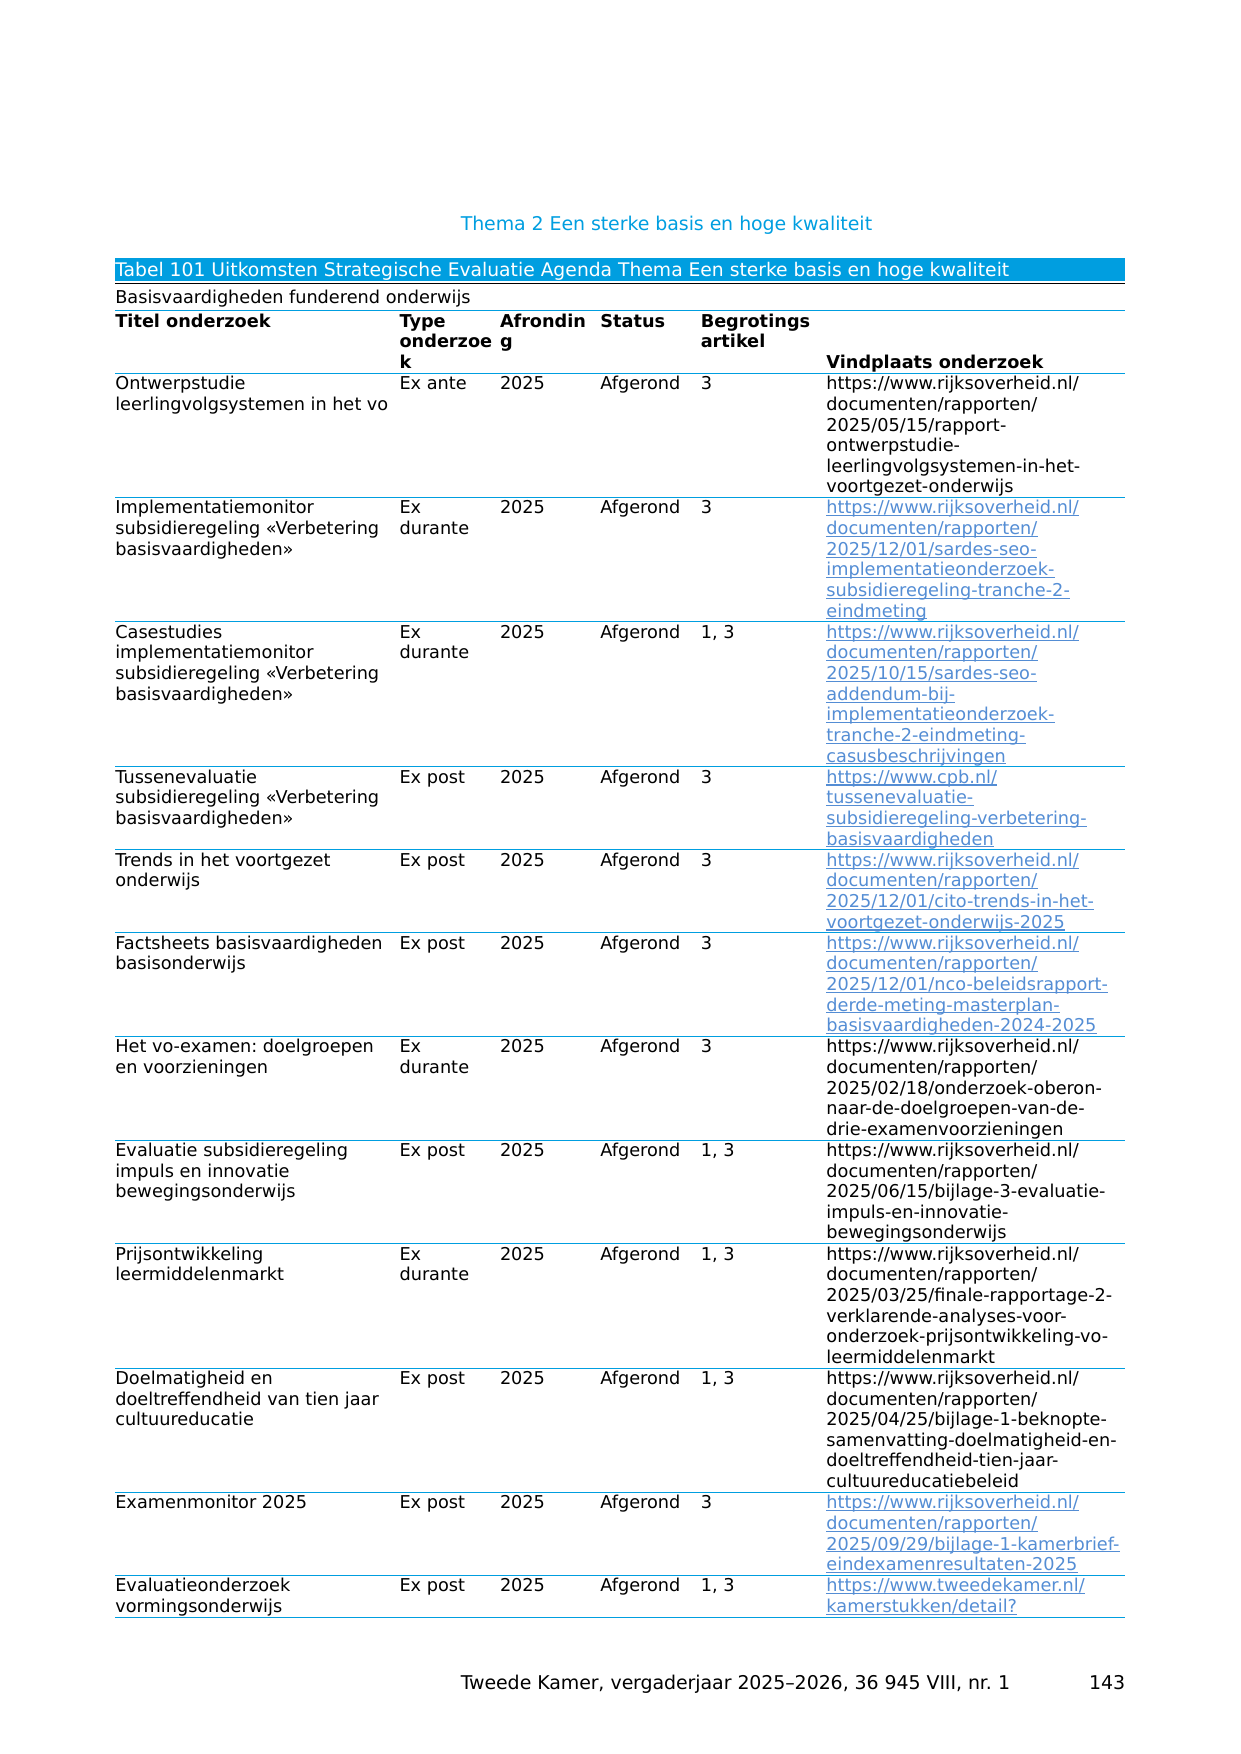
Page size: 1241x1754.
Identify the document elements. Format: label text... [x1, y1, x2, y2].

table_cell https://www.rijksoverheid.nl/documenten/rapporten/2025/06/15/bijlage-3-evaluatie-impuls-en-innovatie-bewegingsonderwijs [823, 1141, 1125, 1243]
table_cell 2025 [497, 1244, 597, 1367]
table_cell Afgerond [597, 1037, 698, 1139]
table_cell Ex post [396, 850, 497, 932]
table_cell Evaluatieonderzoek vormingsonderwijs [115, 1576, 396, 1616]
table_cell 3 [698, 850, 823, 932]
table_cell Afgerond [597, 850, 698, 932]
table_cell Ex post [396, 1493, 497, 1575]
table_cell Titel onderzoek [115, 311, 396, 373]
table_cell Afgerond [597, 622, 698, 766]
table_cell 2025 [497, 374, 597, 497]
table_cell 3 [698, 767, 823, 849]
table_cell 3 [698, 1037, 823, 1139]
table_cell Begrotingsartikel [698, 311, 823, 373]
table_cell Basisvaardigheden funderend onderwijs [115, 284, 1125, 310]
table_cell https://www.rijksoverheid.nl/documenten/rapporten/2025/02/18/onderzoek-oberon-naar-de-doelgroepen-van-de-drie-examenvoorzieningen [823, 1037, 1125, 1139]
table_cell Ex post [396, 1369, 497, 1492]
table_cell Ex post [396, 1576, 497, 1616]
table_cell Afgerond [597, 1141, 698, 1243]
table_cell Afgerond [597, 1576, 698, 1616]
table_cell Afgerond [597, 498, 698, 621]
table_cell Afgerond [597, 767, 698, 849]
table_cell 3 [698, 498, 823, 621]
table_cell 2025 [497, 933, 597, 1036]
table_cell https://www.rijksoverheid.nl/documenten/rapporten/2025/03/25/finale-rapportage-2-verklarende-analyses-voor-onderzoek-prijsontwikkeling-vo-leermiddelenmarkt [823, 1244, 1125, 1367]
table_cell Ex durante [396, 1244, 497, 1367]
table_cell 1, 3 [698, 1141, 823, 1243]
table_cell Ex durante [396, 1037, 497, 1139]
table_cell Ex post [396, 933, 497, 1036]
table_cell https://www.rijksoverheid.nl/documenten/rapporten/2025/12/01/cito-trends-in-het-voortgezet-onderwijs-2025 [823, 850, 1125, 932]
table_cell Doelmatigheid en doeltreffendheid van tien jaar cultuureducatie [115, 1369, 396, 1492]
table_cell Ex durante [396, 622, 497, 766]
table_cell 2025 [497, 1037, 597, 1139]
table_cell Ex ante [396, 374, 497, 497]
table_cell Examenmonitor 2025 [115, 1493, 396, 1575]
table_cell https://www.rijksoverheid.nl/documenten/rapporten/2025/12/01/nco-beleidsrapport-derde-meting-masterplan-basisvaardigheden-2024-2025 [823, 933, 1125, 1036]
table_cell 2025 [497, 498, 597, 621]
table_cell https://www.cpb.nl/tussenevaluatie-subsidieregeling-verbetering-basisvaardigheden [823, 767, 1125, 849]
table_cell Tussenevaluatie subsidieregeling «Verbetering basisvaardigheden» [115, 767, 396, 849]
table_cell Evaluatie subsidieregeling impuls en innovatie bewegingsonderwijs [115, 1141, 396, 1243]
table_cell 2025 [497, 622, 597, 766]
table_cell Vindplaats onderzoek [823, 311, 1125, 373]
table_cell 2025 [497, 767, 597, 849]
table_cell 1, 3 [698, 1244, 823, 1367]
table_cell 3 [698, 933, 823, 1036]
table_cell https://www.rijksoverheid.nl/documenten/rapporten/2025/05/15/rapport-ontwerpstudie-leerlingvolgsystemen-in-het-voortgezet-onderwijs [823, 374, 1125, 497]
table_cell Prijsontwikkeling leermiddelenmarkt [115, 1244, 396, 1367]
table_cell Trends in het voortgezet onderwijs [115, 850, 396, 932]
table_cell https://www.rijksoverheid.nl/documenten/rapporten/2025/10/15/sardes-seo-addendum-bij-implementatieonderzoek-tranche-2-eindmeting-casusbeschrijvingen [823, 622, 1125, 766]
table_cell 3 [698, 1493, 823, 1575]
table_cell 2025 [497, 1576, 597, 1616]
table_cell Ex durante [396, 498, 497, 621]
table_cell https://www.rijksoverheid.nl/documenten/rapporten/2025/12/01/sardes-seo-implementatieonderzoek-subsidieregeling-tranche-2-eindmeting [823, 498, 1125, 621]
table_cell Afgerond [597, 1493, 698, 1575]
title Thema 2 Een sterke basis en hoge kwaliteit [461, 213, 1125, 235]
table_cell 2025 [497, 1141, 597, 1243]
table_cell https://www.rijksoverheid.nl/documenten/rapporten/2025/04/25/bijlage-1-beknopte-samenvatting-doelmatigheid-en-doeltreffendheid-tien-jaar-cultuureducatiebeleid [823, 1369, 1125, 1492]
table_cell 1, 3 [698, 1369, 823, 1492]
table_cell Implementatiemonitor subsidieregeling «Verbetering basisvaardigheden» [115, 498, 396, 621]
table_cell https://www.rijksoverheid.nl/documenten/rapporten/2025/09/29/bijlage-1-kamerbrief-eindexamenresultaten-2025 [823, 1493, 1125, 1575]
table_cell Afronding [497, 311, 597, 373]
table_cell Casestudies implementatiemonitor subsidieregeling «Verbetering basisvaardigheden» [115, 622, 396, 766]
table_cell Afgerond [597, 933, 698, 1036]
table_cell Factsheets basisvaardigheden basisonderwijs [115, 933, 396, 1036]
table_cell 3 [698, 374, 823, 497]
table_cell 2025 [497, 1369, 597, 1492]
table_cell Type onderzoek [396, 311, 497, 373]
table_cell Het vo-examen: doelgroepen en voorzieningen [115, 1037, 396, 1139]
table_cell Ex post [396, 1141, 497, 1243]
table_cell 1, 3 [698, 622, 823, 766]
table_cell Afgerond [597, 1369, 698, 1492]
table_cell Afgerond [597, 1244, 698, 1367]
table_cell Ex post [396, 767, 497, 849]
table_cell https://www.tweedekamer.nl/kamerstukken/detail? [823, 1576, 1125, 1616]
table_cell 1, 3 [698, 1576, 823, 1616]
table_cell 2025 [497, 850, 597, 932]
table_cell Afgerond [597, 374, 698, 497]
table_cell Ontwerpstudie leerlingvolgsystemen in het vo [115, 374, 396, 497]
table_cell Status [597, 311, 698, 373]
table_cell 2025 [497, 1493, 597, 1575]
